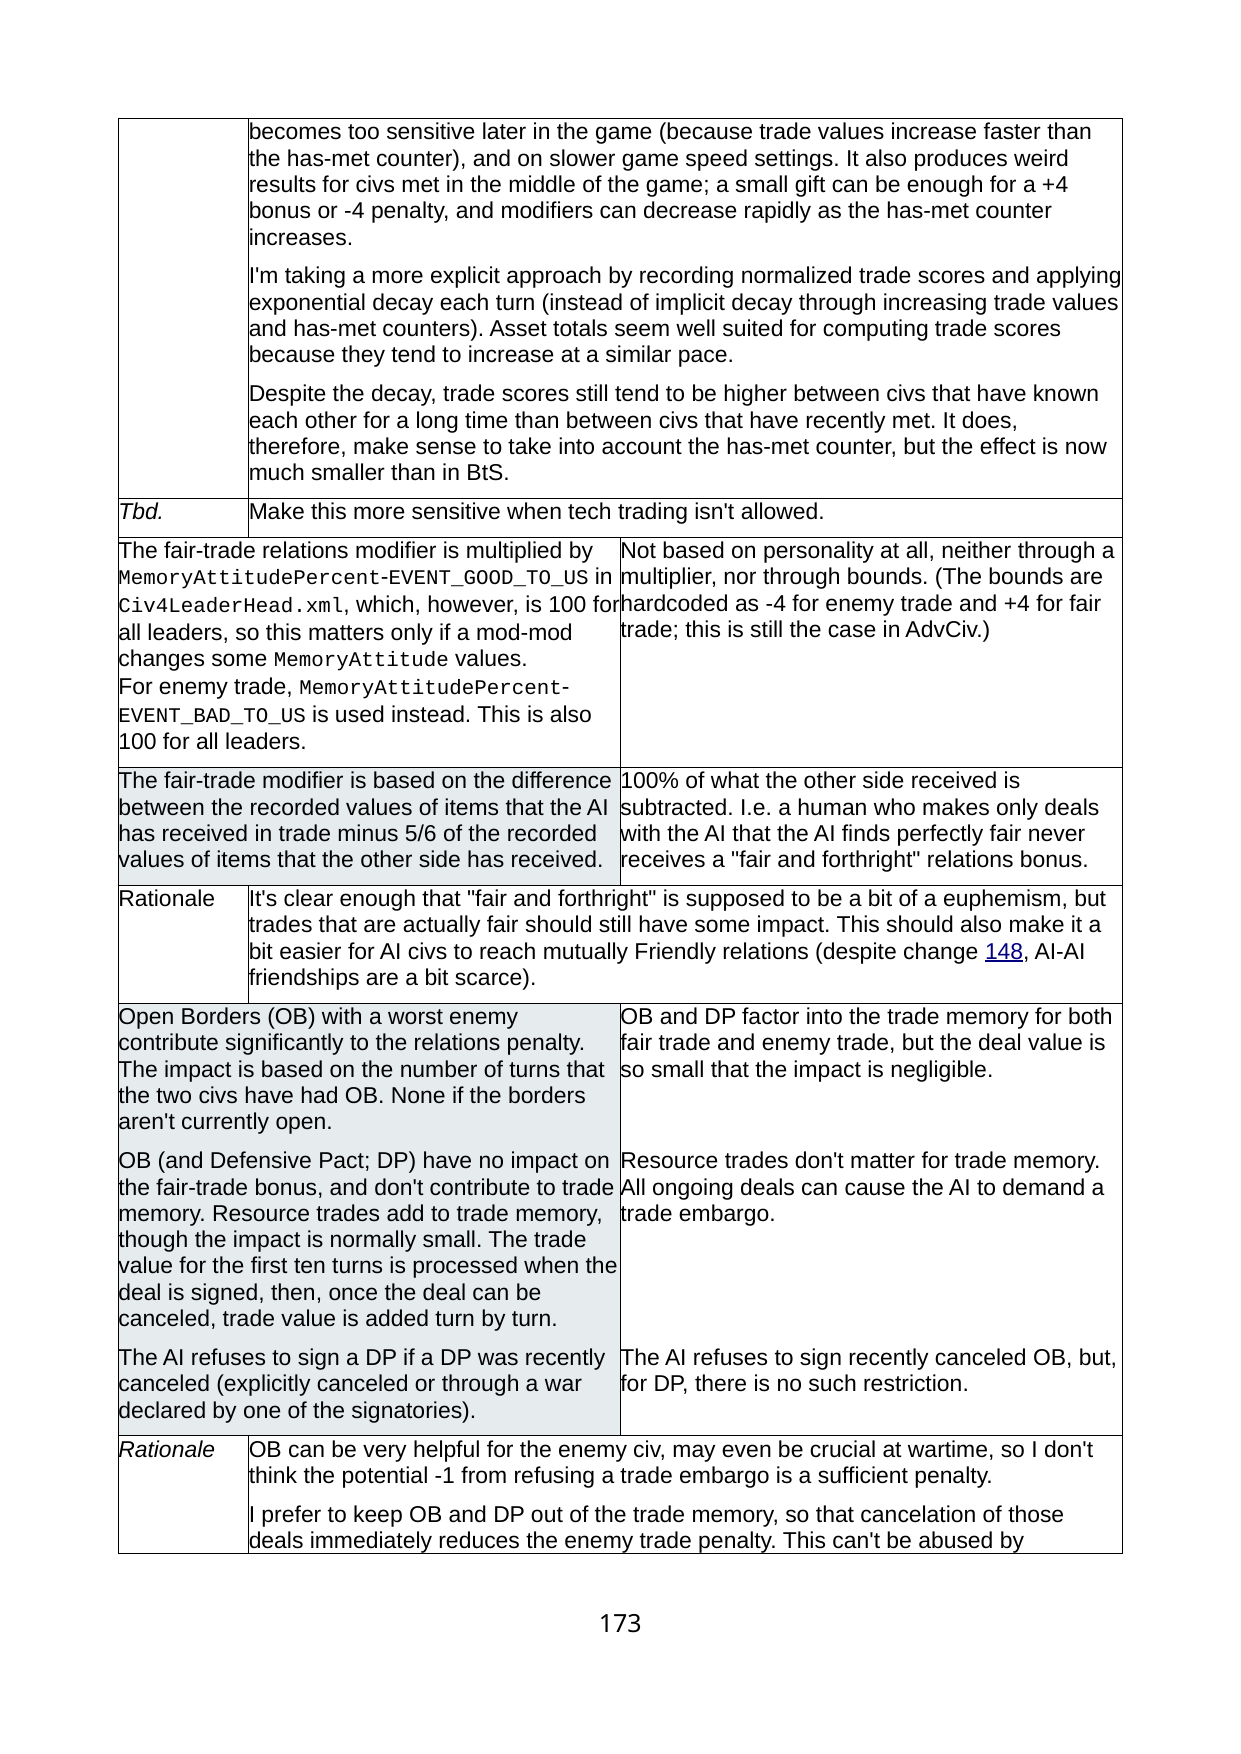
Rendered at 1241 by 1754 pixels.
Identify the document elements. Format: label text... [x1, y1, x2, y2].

table_cell Make this more sensitive when tech trading isn't allowed. [249, 499, 1122, 537]
table_cell The fair-trade modifier is based on the difference between the recorded values of items that the AI has received in trade minus 5/6 of the recorded values of items that the other side has received. [119, 768, 620, 885]
table_cell Rationale [119, 886, 248, 1003]
table_cell Rationale [119, 1436, 248, 1553]
table_cell Tbd. [119, 499, 248, 537]
table_cell [119, 119, 248, 498]
table_cell 100% of what the other side received is subtracted. I.e. a human who makes only deals with the AI that the AI finds perfectly fair never receives a "fair and forthright" relations bonus. [621, 768, 1122, 885]
table_cell Not based on personality at all, neither through a multiplier, nor through bounds. (The bounds are hardcoded as -4 for enemy trade and +4 for fair trade; this is still the case in AdvCiv.) [621, 538, 1122, 767]
table_cell OB can be very helpful for the enemy civ, may even be crucial at wartime, so I don't think the potential -1 from refusing a trade embargo is a sufficient penalty. I prefer to keep OB and DP out of the trade memory, so that cancelation of those deals immediately reduces the enemy trade penalty. This can't be abused by [249, 1436, 1122, 1553]
table_cell The fair-trade relations modifier is multiplied by MemoryAttitudePercent-EVENT_GOOD_TO_US in Civ4LeaderHead.xml, which, however, is 100 for all leaders, so this matters only if a mod-mod changes some MemoryAttitude values. For enemy trade, MemoryAttitudePercent-EVENT_BAD_TO_US is used instead. This is also 100 for all leaders. [119, 538, 620, 767]
table_cell Open Borders (OB) with a worst enemy contribute significantly to the relations penalty. The impact is based on the number of turns that the two civs have had OB. None if the borders aren't currently open. OB (and Defensive Pact; DP) have no impact on the fair-trade bonus, and don't contribute to trade memory. Resource trades add to trade memory, though the impact is normally small. The trade value for the first ten turns is processed when the deal is signed, then, once the deal can be canceled, trade value is added turn by turn. The AI refuses to sign a DP if a DP was recently canceled (explicitly canceled or through a war declared by one of the signatories). [119, 1004, 620, 1435]
table_cell It's clear enough that "fair and forthright" is supposed to be a bit of a euphemism, but trades that are actually fair should still have some impact. This should also make it a bit easier for AI civs to reach mutually Friendly relations (despite change 148, AI-AI friendships are a bit scarce). [249, 886, 1122, 1003]
table_cell becomes too sensitive later in the game (because trade values increase faster than the has-met counter), and on slower game speed settings. It also produces weird results for civs met in the middle of the game; a small gift can be enough for a +4 bonus or -4 penalty, and modifiers can decrease rapidly as the has-met counter increases. I'm taking a more explicit approach by recording normalized trade scores and applying exponential decay each turn (instead of implicit decay through increasing trade values and has-met counters). Asset totals seem well suited for computing trade scores because they tend to increase at a similar pace. Despite the decay, trade scores still tend to be higher between civs that have known each other for a long time than between civs that have recently met. It does, therefore, make sense to take into account the has-met counter, but the effect is now much smaller than in BtS. [249, 119, 1122, 498]
table_cell OB and DP factor into the trade memory for both fair trade and enemy trade, but the deal value is so small that the impact is negligible. Resource trades don't matter for trade memory. All ongoing deals can cause the AI to demand a trade embargo. The AI refuses to sign recently canceled OB, but, for DP, there is no such restriction. [621, 1004, 1122, 1435]
